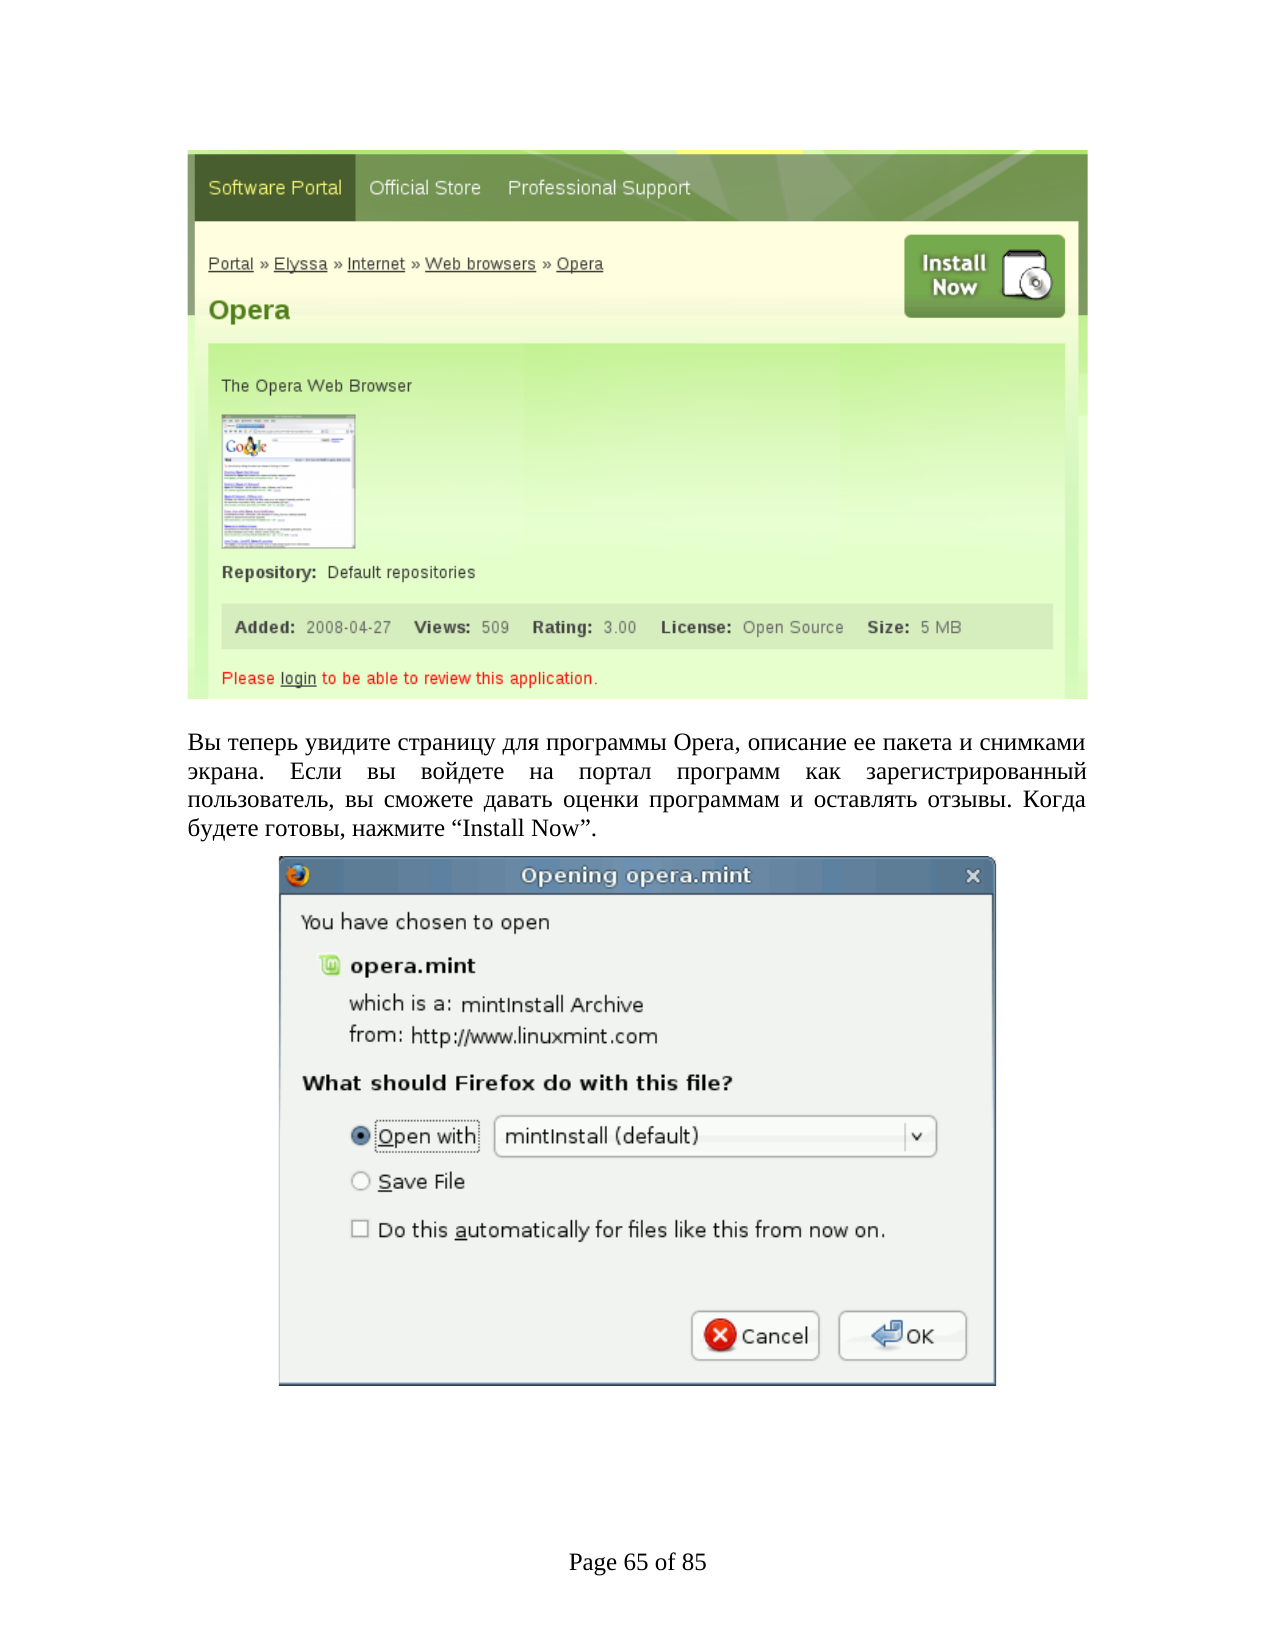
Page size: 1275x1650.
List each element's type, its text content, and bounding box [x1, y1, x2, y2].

picture [278, 856, 997, 1386]
picture [187, 150, 1088, 699]
text Вы теперь увидите страницу для программы Opera, описание ее пакета и снимками экрана. Если вы войдете на портал программ как зарегистрированный пользователь, вы сможете давать оценки программам и оставлять отзывы. Когда будете готовы, нажмите “Install Now”. [187, 727, 1087, 842]
